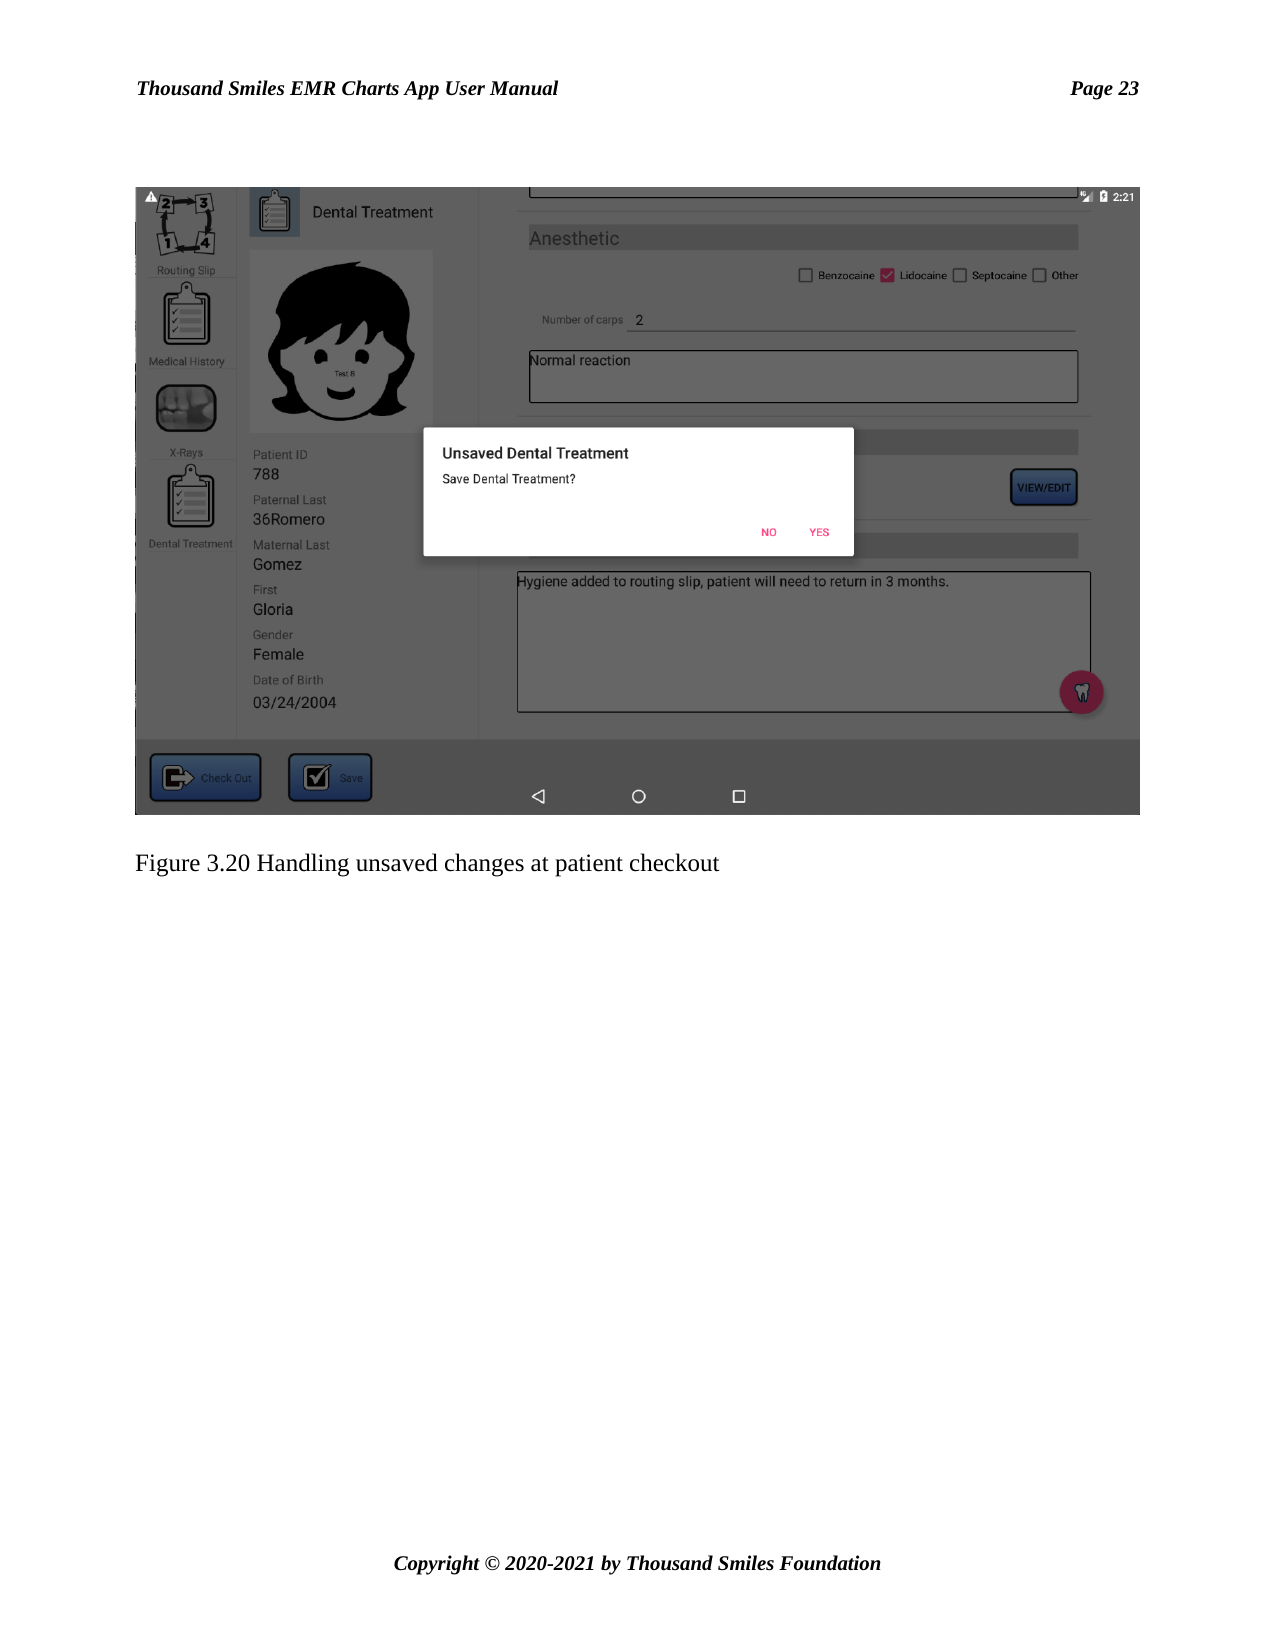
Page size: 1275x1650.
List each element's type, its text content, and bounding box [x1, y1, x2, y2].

text Figure 3.20 Handling unsaved changes at patient checkout [135, 852, 1140, 877]
picture [135, 187, 1140, 815]
